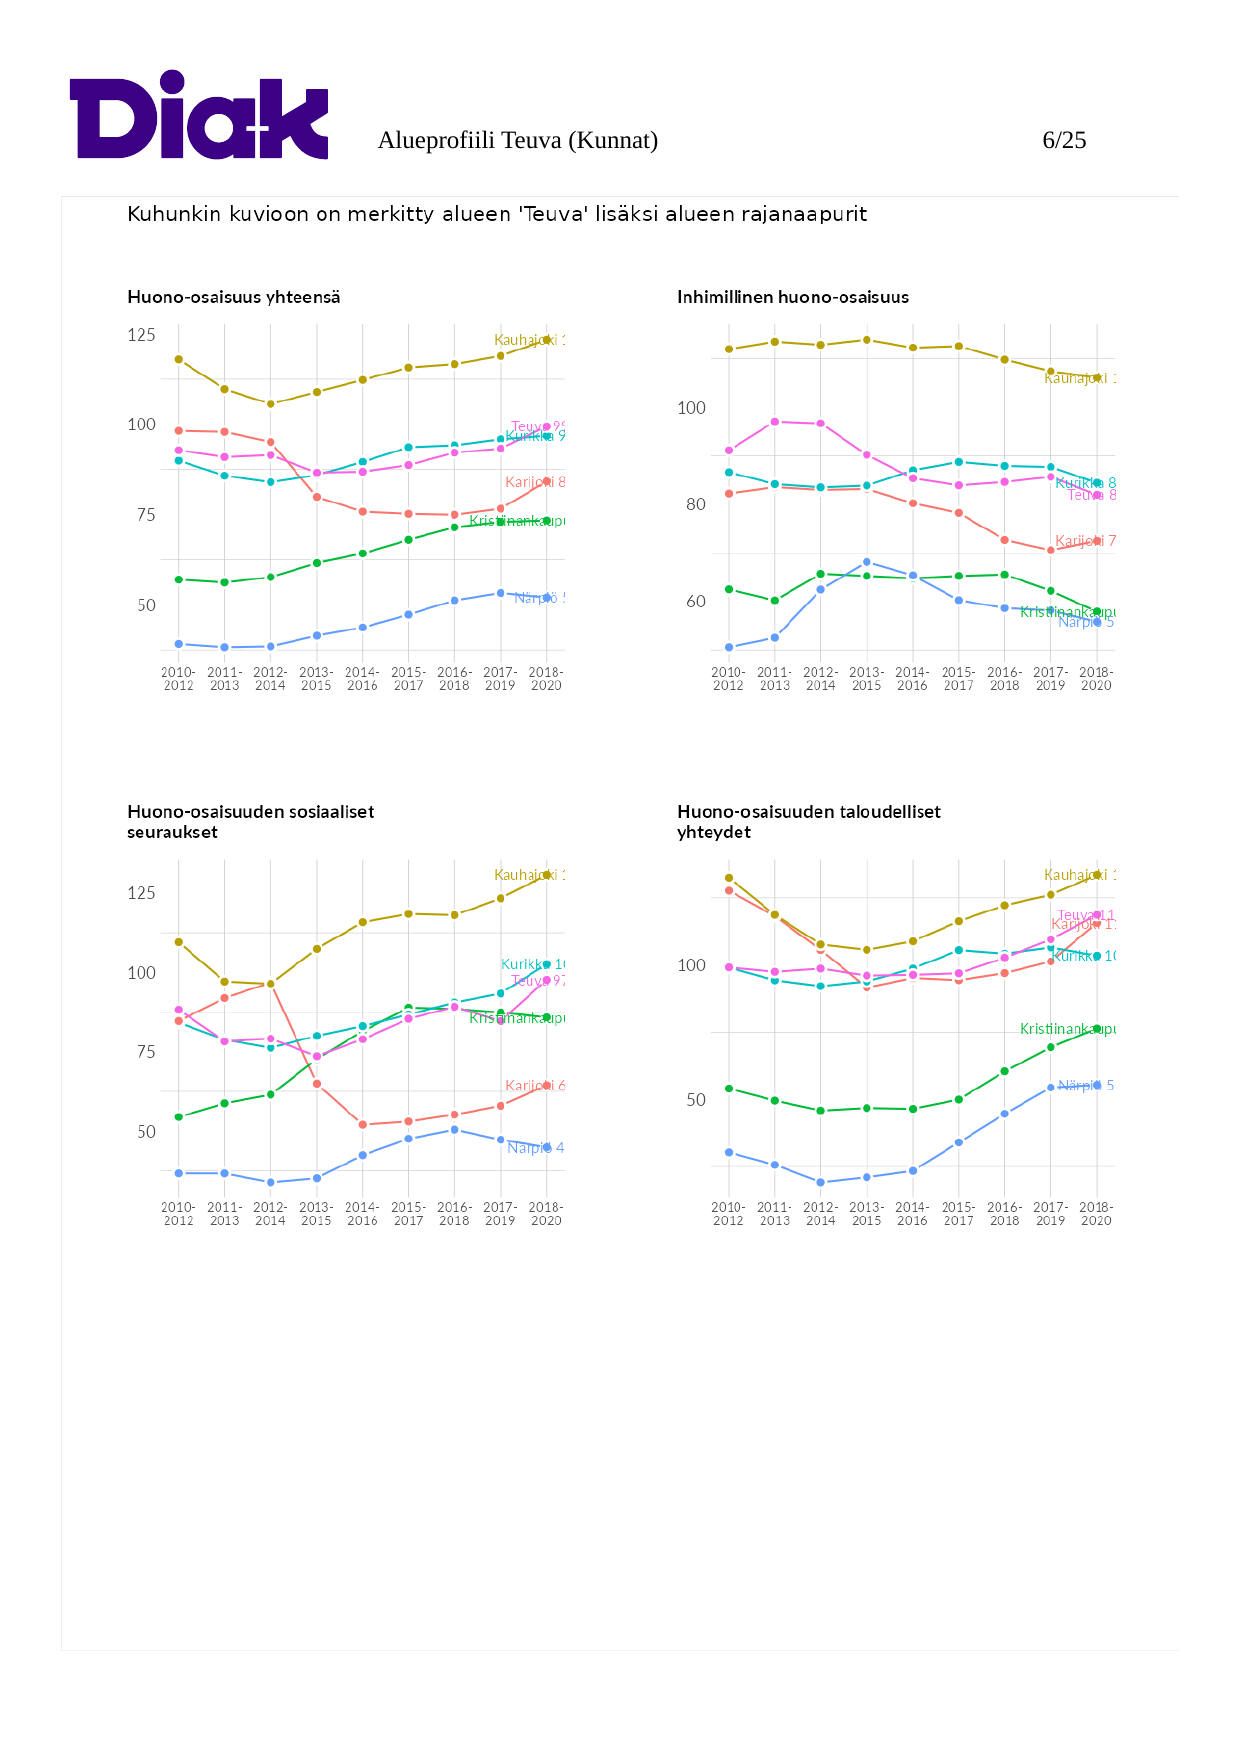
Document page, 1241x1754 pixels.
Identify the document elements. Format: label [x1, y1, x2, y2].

picture [61, 196, 1179, 1651]
